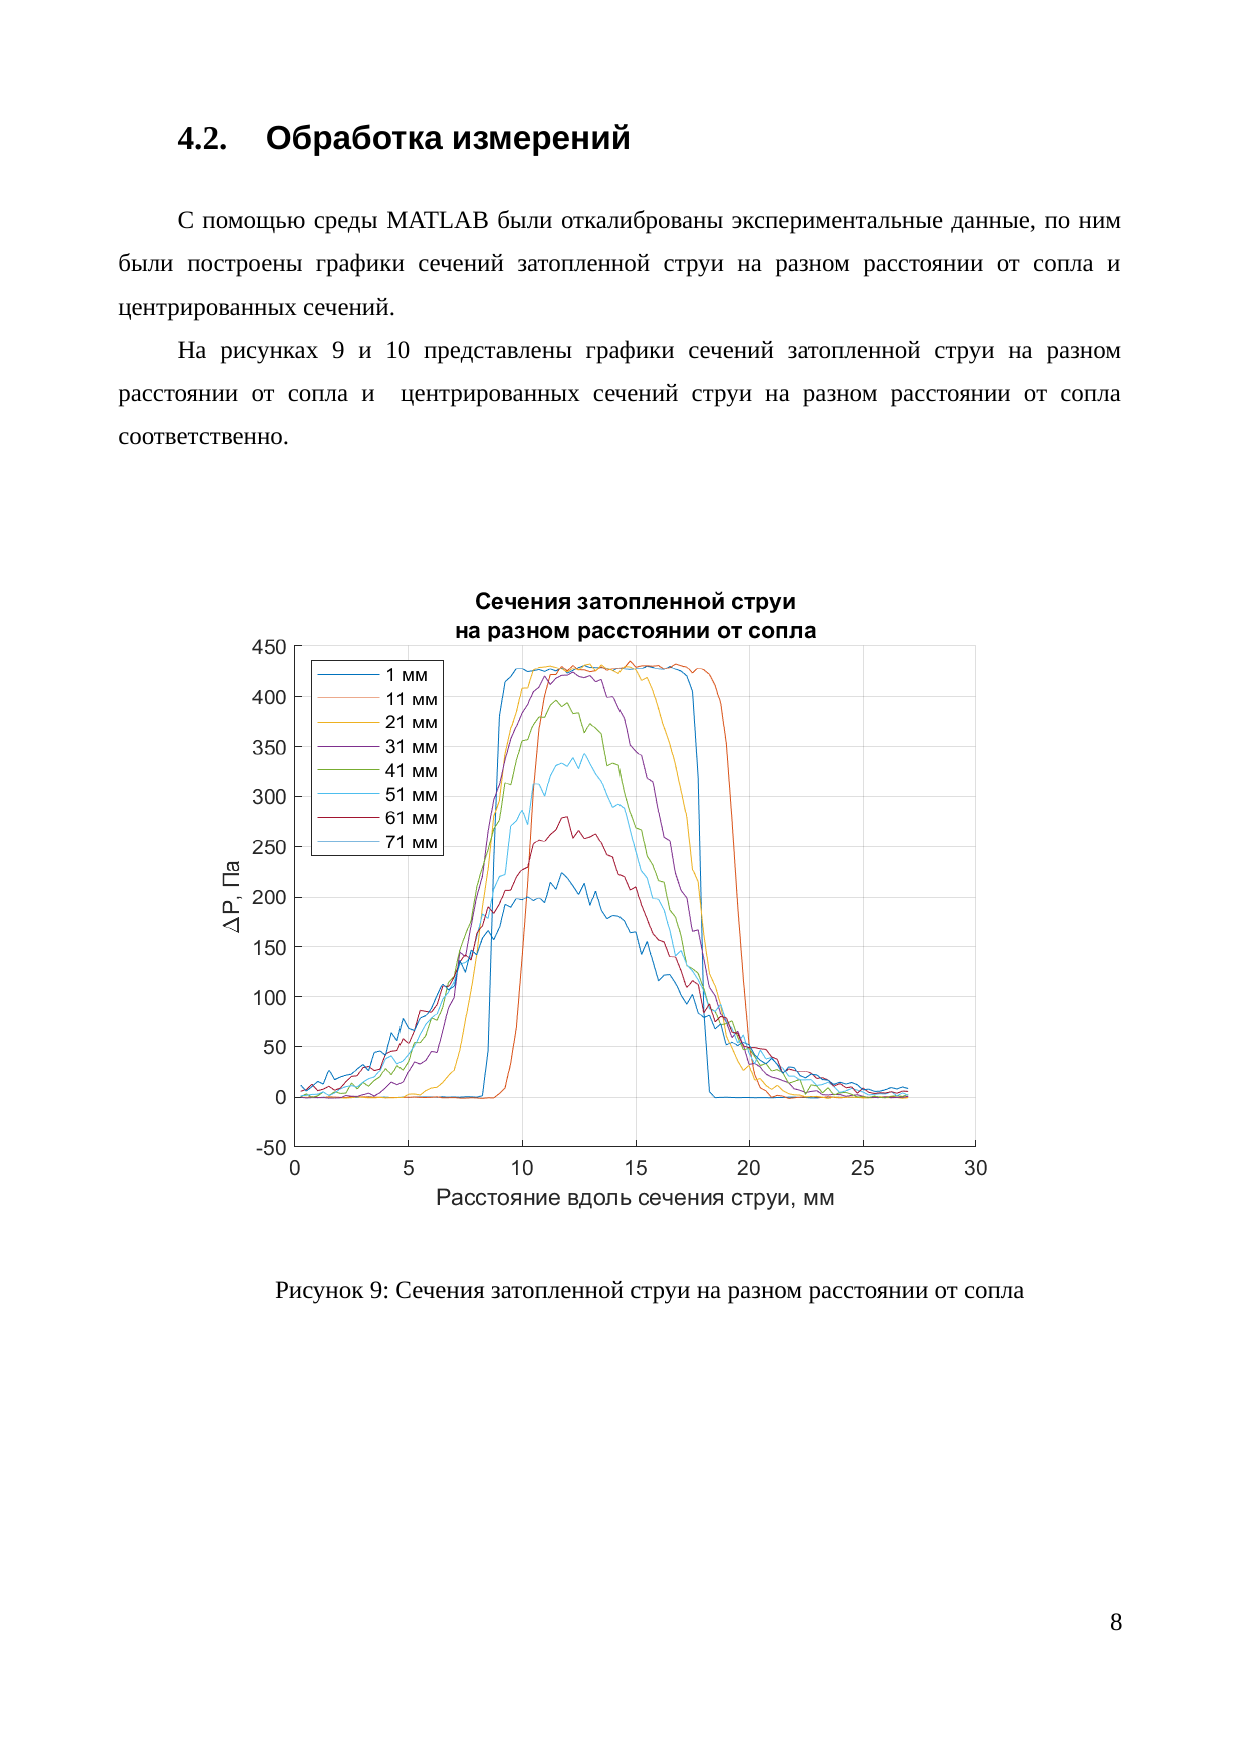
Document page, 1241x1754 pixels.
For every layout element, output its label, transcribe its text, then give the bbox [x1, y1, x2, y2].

picture [181, 582, 1060, 1216]
text На рисунках 9 и 10 представлены графики сечений затопленной струи на разном расстоянии от сопла и центрированных сечений струи на разном расстоянии от сопла соответственно. [118, 335, 1122, 450]
subtitle Обработка измерений [118, 118, 1122, 157]
text С помощью среды MATLAB были откалиброваны экспериментальные данные, по ним были построены графики сечений затопленной струи на разном расстоянии от сопла и центрированных сечений. [118, 205, 1122, 320]
text Рисунок 9: Сечения затопленной струи на разном расстоянии от сопла [138, 1275, 1103, 1304]
